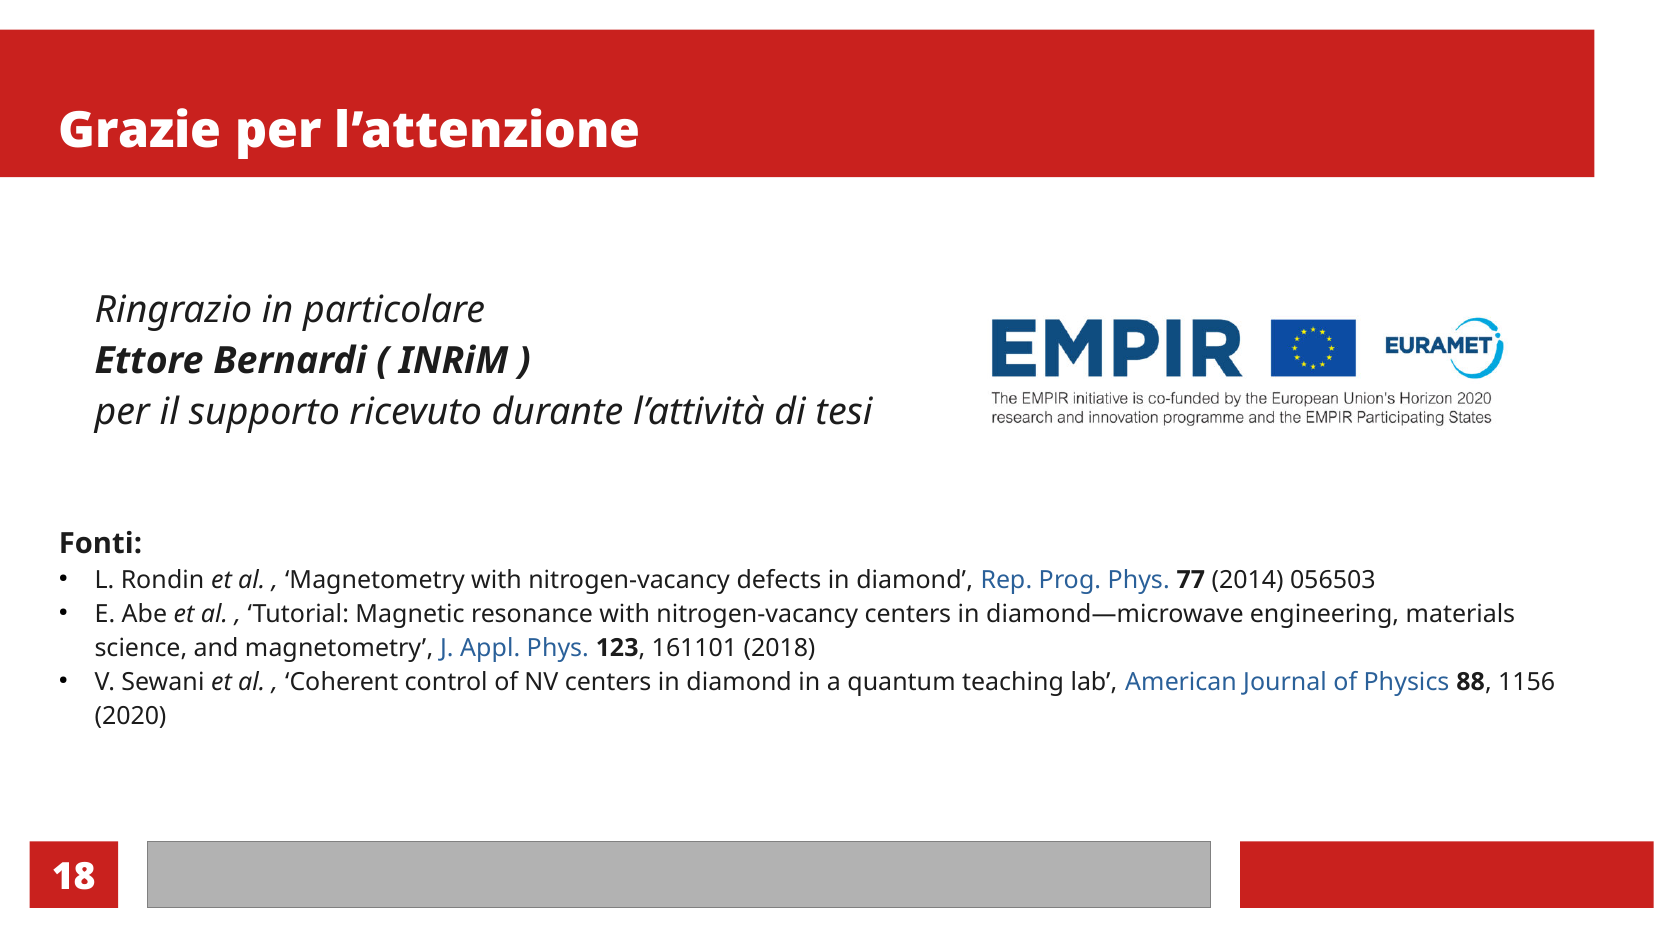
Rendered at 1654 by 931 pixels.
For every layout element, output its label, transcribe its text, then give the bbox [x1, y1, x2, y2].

picture [975, 298, 1519, 441]
list Ringrazio in particolare Ettore Bernardi ( INRiM ) per il supporto ricevuto durante l’attività di tesi [59, 221, 901, 497]
list Fonti: L. Rondin et al. , ‘Magnetometry with nitrogen-vacancy defects in diamond’, Rep. Prog. Phys. 77 (2014) 056503 E. Abe et al. , ‘Tutorial: Magnetic resonance with nitrogen-vacancy centers in diamond—microwave engineering, materials science, and magnetometry’, J. Appl. Phys. 123, 161101 (2018) V. Sewani et al. , ‘Coherent control of NV centers in diamond in a quantum teaching lab’, American Journal of Physics 88, 1156 (2020) [59, 522, 1565, 797]
title Grazie per l’attenzione [59, 44, 1595, 163]
